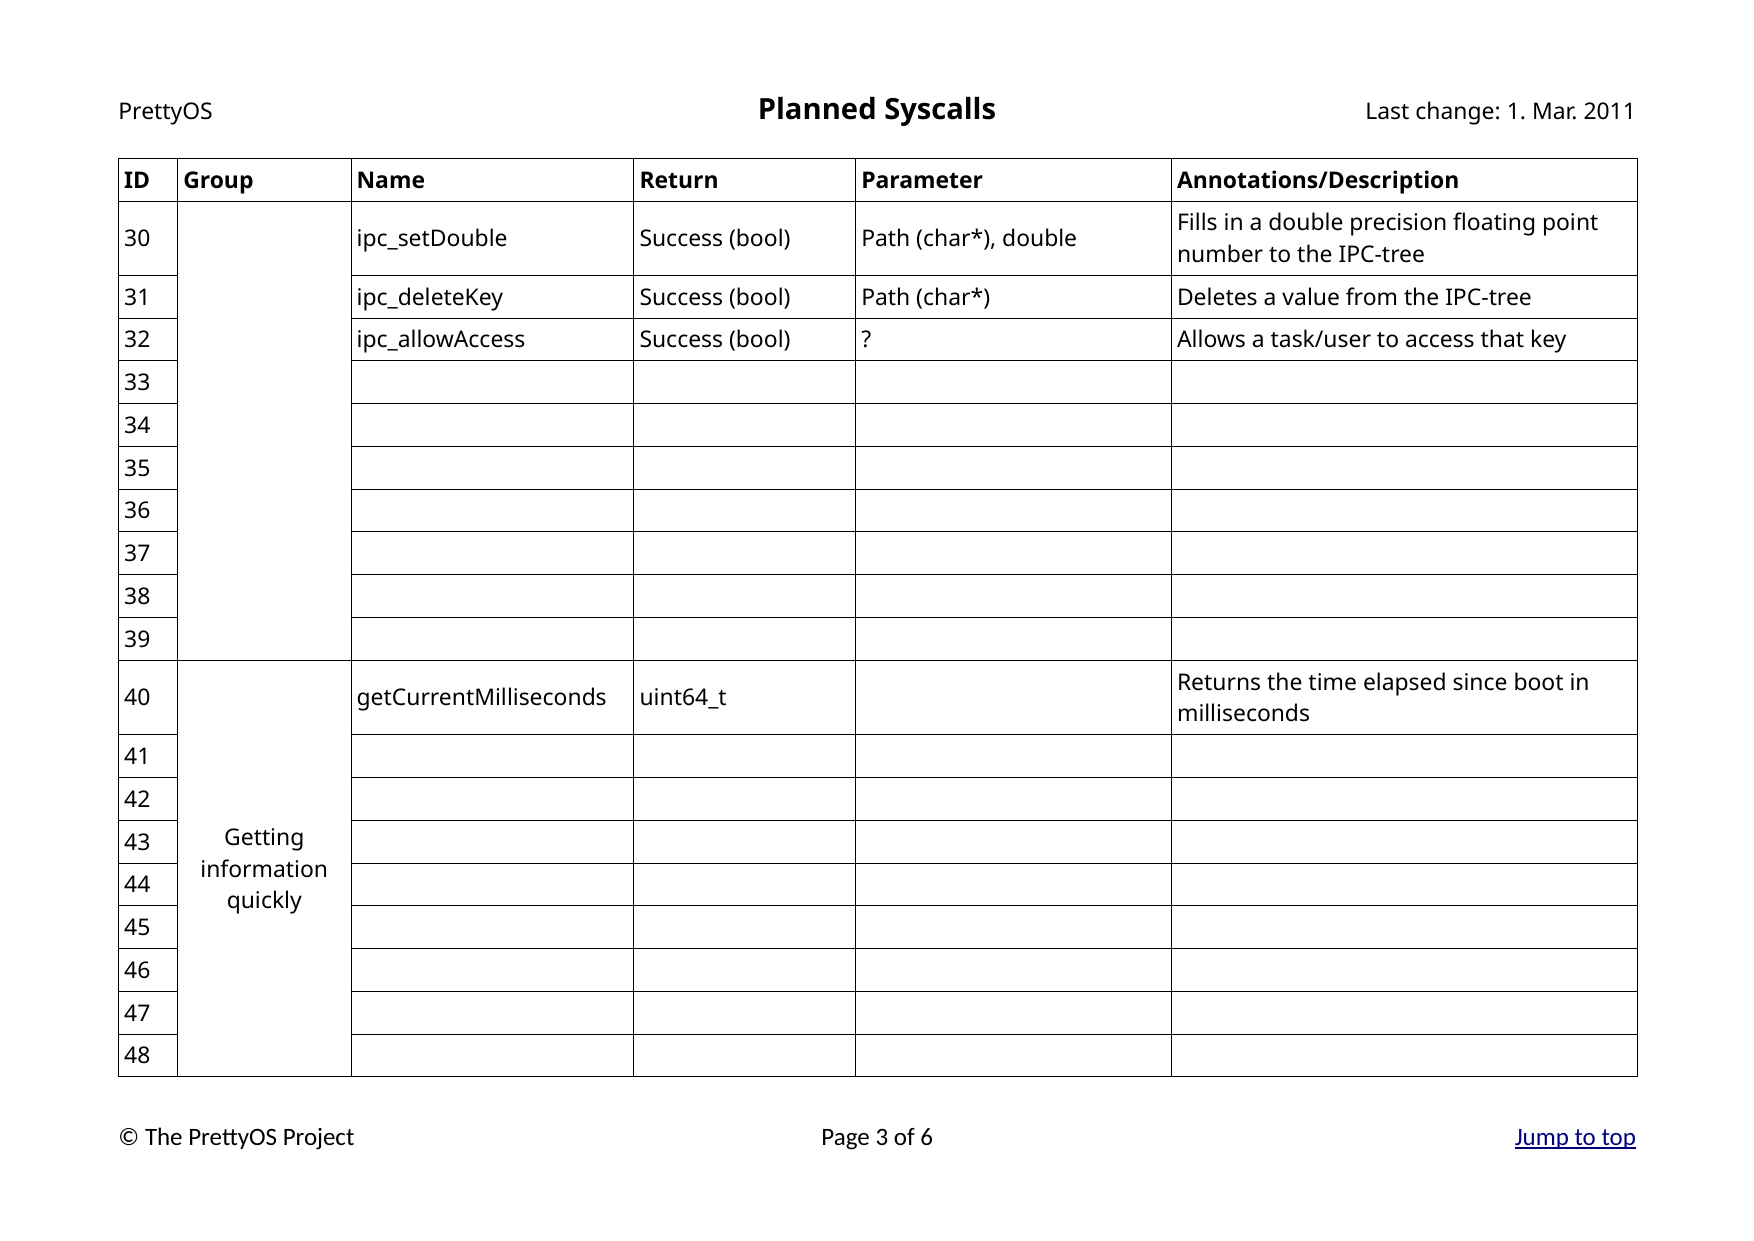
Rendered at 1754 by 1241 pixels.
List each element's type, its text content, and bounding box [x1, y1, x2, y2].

table_cell 42 [119, 778, 177, 819]
table_cell [856, 864, 1171, 905]
table_cell [634, 949, 855, 991]
table_cell [634, 735, 855, 777]
table_cell [856, 992, 1171, 1034]
table_cell [1172, 361, 1637, 403]
table_cell [1172, 992, 1637, 1034]
table_cell [856, 661, 1171, 734]
table_cell [352, 404, 633, 446]
table_cell [1172, 532, 1637, 574]
table_cell Success (bool) [634, 319, 855, 360]
table_cell [856, 404, 1171, 446]
table_cell Path (char*) [856, 276, 1171, 317]
table_header Annotations/Description [1172, 159, 1637, 201]
table_cell [856, 735, 1171, 777]
table_cell [352, 490, 633, 531]
table_cell 33 [119, 361, 177, 403]
table_cell [856, 949, 1171, 991]
table_cell [634, 447, 855, 489]
table_cell 44 [119, 864, 177, 905]
table_cell ? [856, 319, 1171, 360]
table_cell [352, 532, 633, 574]
table_cell [1172, 404, 1637, 446]
table_cell [634, 361, 855, 403]
table_cell 32 [119, 319, 177, 360]
table_cell [1172, 821, 1637, 862]
table_cell [856, 906, 1171, 948]
table_cell [352, 618, 633, 660]
table_cell [352, 821, 633, 862]
table_cell [634, 618, 855, 660]
table_header Return [634, 159, 855, 201]
table_cell [856, 1035, 1171, 1076]
table_cell 48 [119, 1035, 177, 1076]
table_header ID [119, 159, 177, 201]
table_cell 40 [119, 661, 177, 734]
table_cell 36 [119, 490, 177, 531]
table_cell Allows a task/user to access that key [1172, 319, 1637, 360]
table_cell Fills in a double precision floating point number to the IPC-tree [1172, 202, 1637, 274]
table_cell [1172, 447, 1637, 489]
table_cell [352, 906, 633, 948]
table_cell [1172, 778, 1637, 819]
table_cell [1172, 575, 1637, 617]
table_cell [634, 906, 855, 948]
table_cell [856, 490, 1171, 531]
table_cell [352, 949, 633, 991]
table_cell 41 [119, 735, 177, 777]
table_cell [634, 821, 855, 862]
table_cell [856, 778, 1171, 819]
table_cell [856, 618, 1171, 660]
table_cell 39 [119, 618, 177, 660]
table_cell 38 [119, 575, 177, 617]
table_header Name [352, 159, 633, 201]
table_cell [1172, 735, 1637, 777]
table_cell 46 [119, 949, 177, 991]
table_cell [634, 490, 855, 531]
table_cell Getting information quickly [178, 661, 351, 1076]
table_cell [856, 447, 1171, 489]
table_cell [352, 447, 633, 489]
table_cell [856, 821, 1171, 862]
table_cell Success (bool) [634, 202, 855, 274]
table_cell [352, 361, 633, 403]
table_cell [352, 864, 633, 905]
table_cell [856, 361, 1171, 403]
table_cell [634, 404, 855, 446]
table_cell [1172, 864, 1637, 905]
table_cell [1172, 490, 1637, 531]
table_cell [856, 575, 1171, 617]
table_cell 34 [119, 404, 177, 446]
table_cell Success (bool) [634, 276, 855, 317]
table_cell [352, 575, 633, 617]
table_cell 37 [119, 532, 177, 574]
table_cell Path (char*), double [856, 202, 1171, 274]
table_cell [352, 992, 633, 1034]
table_cell Returns the time elapsed since boot in milliseconds [1172, 661, 1637, 734]
table_cell [1172, 906, 1637, 948]
table_cell [1172, 949, 1637, 991]
table_cell 30 [119, 202, 177, 274]
table_cell [352, 1035, 633, 1076]
table_cell ipc_allowAccess [352, 319, 633, 360]
table_cell [634, 778, 855, 819]
table_cell 35 [119, 447, 177, 489]
table_cell [352, 735, 633, 777]
table_cell ipc_setDouble [352, 202, 633, 274]
table_cell [1172, 1035, 1637, 1076]
table_cell [1172, 618, 1637, 660]
table_cell 45 [119, 906, 177, 948]
table_cell [634, 575, 855, 617]
table_cell getCurrentMilliseconds [352, 661, 633, 734]
table_cell [634, 532, 855, 574]
table_header Parameter [856, 159, 1171, 201]
table_cell [352, 778, 633, 819]
table_cell 31 [119, 276, 177, 317]
table_cell 47 [119, 992, 177, 1034]
table_cell [634, 864, 855, 905]
table_cell [634, 992, 855, 1034]
table_header Group [178, 159, 351, 201]
table_cell Deletes a value from the IPC-tree [1172, 276, 1637, 317]
table_cell [634, 1035, 855, 1076]
table_cell ipc_deleteKey [352, 276, 633, 317]
table_cell [856, 532, 1171, 574]
table_cell [178, 202, 351, 660]
table_cell 43 [119, 821, 177, 862]
table_cell uint64_t [634, 661, 855, 734]
